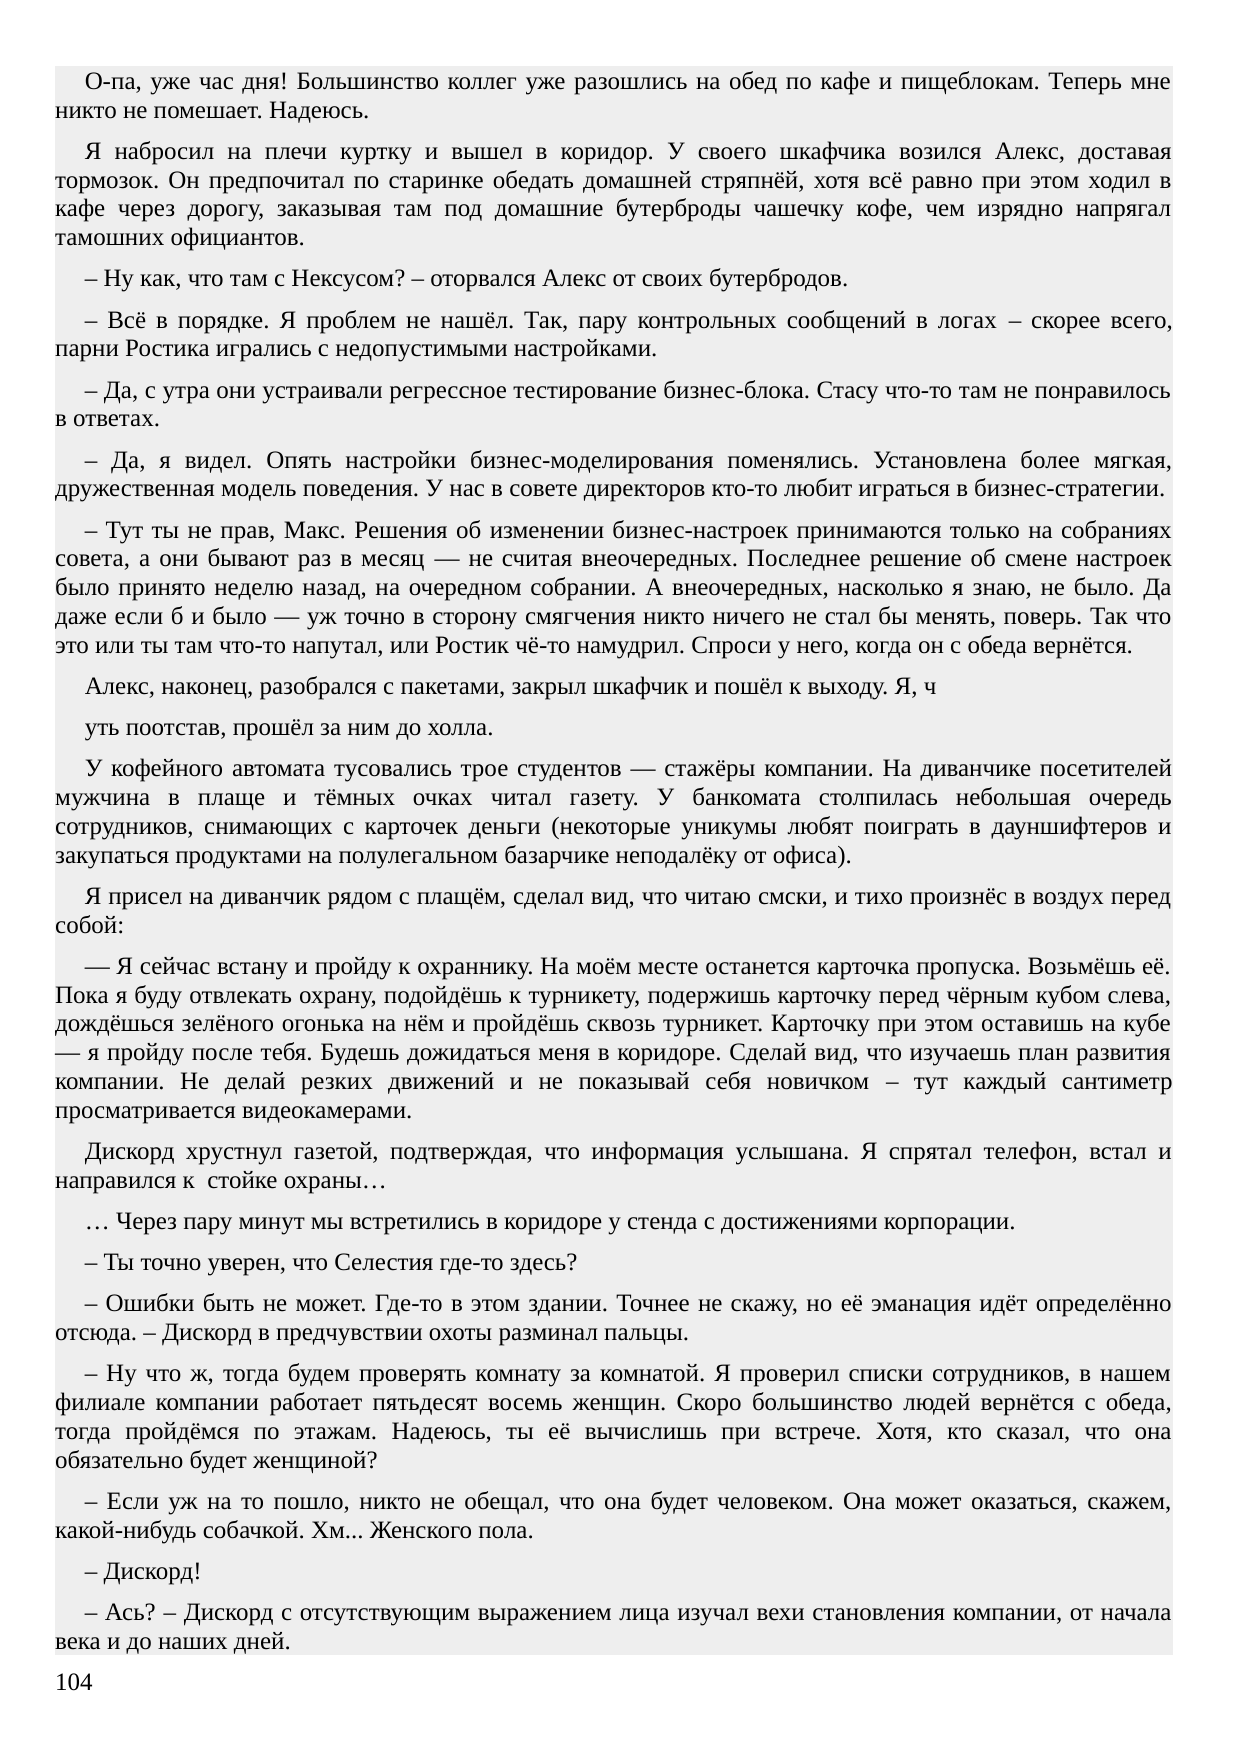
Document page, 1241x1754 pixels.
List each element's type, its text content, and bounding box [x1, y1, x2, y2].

text уть поотстав, прошёл за ним до холла. [55, 712, 1173, 741]
text – Да, я видел. Опять настройки бизнес-моделирования поменялись. Установлена более мягкая, дружественная модель поведения. У нас в совете директоров кто-то любит играться в бизнес-стратегии. [55, 445, 1173, 502]
text – Дискорд! [55, 1556, 1173, 1585]
text – Тут ты не прав, Макс. Решения об изменении бизнес-настроек принимаются только на собраниях совета, а они бывают раз в месяц — не считая внеочередных. Последнее решение об смене настроек было принято неделю назад, на очередном собрании. А внеочередных, насколько я знаю, не было. Да даже если б и было — уж точно в сторону смягчения никто ничего не стал бы менять, поверь. Так что это или ты там что-то напутал, или Ростик чё-то намудрил. Спроси у него, когда он с обеда вернётся. [55, 515, 1173, 658]
text – Ась? – Дискорд с отсутствующим выражением лица изучал вехи становления компании, от начала века и до наших дней. [55, 1597, 1173, 1655]
text – Да, с утра они устраивали регрессное тестирование бизнес-блока. Стасу что-то там не понравилось в ответах. [55, 375, 1173, 432]
text — Я сейчас встану и пройду к охраннику. На моём месте останется карточка пропуска. Возьмёшь её. Пока я буду отвлекать охрану, подойдёшь к турникету, подержишь карточку перед чёрным кубом слева, дождёшься зелёного огонька на нём и пройдёшь сквозь турникет. Карточку при этом оставишь на кубе — я пройду после тебя. Будешь дожидаться меня в коридоре. Сделай вид, что изучаешь план развития компании. Не делай резких движений и не показывай себя новичком – тут каждый сантиметр просматривается видеокамерами. [55, 951, 1173, 1123]
text У кофейного автомата тусовались трое студентов — стажёры компании. На диванчике посетителей мужчина в плаще и тёмных очках читал газету. У банкомата столпилась небольшая очередь сотрудников, снимающих с карточек деньги (некоторые уникумы любят поиграть в дауншифтеров и закупаться продуктами на полулегальном базарчике неподалёку от офиса). [55, 753, 1173, 868]
text – Если уж на то пошло, никто не обещал, что она будет человеком. Она может оказаться, скажем, какой-нибудь собачкой. Хм... Женского пола. [55, 1486, 1173, 1543]
text Дискорд хрустнул газетой, подтверждая, что информация услышана. Я спрятал телефон, встал и направился к стойке охраны… [55, 1136, 1173, 1193]
text Я присел на диванчик рядом с плащём, сделал вид, что читаю смски, и тихо произнёс в воздух перед собой: [55, 881, 1173, 938]
text Алекс, наконец, разобрался с пакетами, закрыл шкафчик и пошёл к выходу. Я, ч [55, 671, 1173, 700]
text – Ошибки быть не может. Где-то в этом здании. Точнее не скажу, но её эманация идёт определённо отсюда. – Дискорд в предчувствии охоты разминал пальцы. [55, 1288, 1173, 1346]
text … Через пару минут мы встретились в коридоре у стенда с достижениями корпорации. [55, 1206, 1173, 1235]
text О-па, уже час дня! Большинство коллег уже разошлись на обед по кафе и пищеблокам. Теперь мне никто не помешает. Надеюсь. [55, 66, 1173, 123]
text – Ну как, что там с Нексусом? – оторвался Алекс от своих бутербродов. [55, 263, 1173, 292]
text – Ты точно уверен, что Селестия где-то здесь? [55, 1247, 1173, 1276]
text – Всё в порядке. Я проблем не нашёл. Так, пару контрольных сообщений в логах – скорее всего, парни Ростика игрались с недопустимыми настройками. [55, 305, 1173, 362]
text Я набросил на плечи куртку и вышел в коридор. У своего шкафчика возился Алекс, доставая тормозок. Он предпочитал по старинке обедать домашней стряпнёй, хотя всё равно при этом ходил в кафе через дорогу, заказывая там под домашние бутерброды чашечку кофе, чем изрядно напрягал тамошних официантов. [55, 136, 1173, 251]
text – Ну что ж, тогда будем проверять комнату за комнатой. Я проверил списки сотрудников, в нашем филиале компании работает пятьдесят восемь женщин. Скоро большинство людей вернётся с обеда, тогда пройдёмся по этажам. Надеюсь, ты её вычислишь при встрече. Хотя, кто сказал, что она обязательно будет женщиной? [55, 1358, 1173, 1473]
